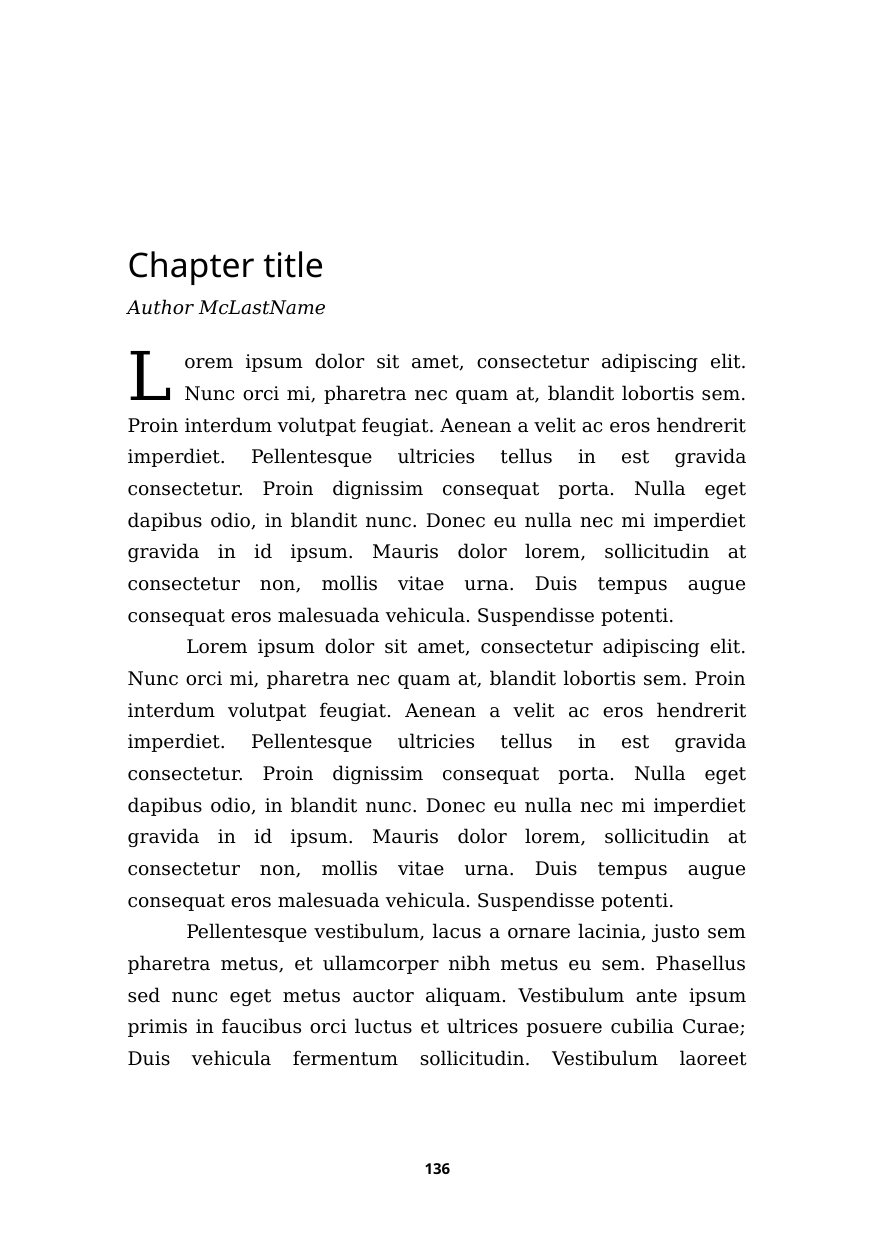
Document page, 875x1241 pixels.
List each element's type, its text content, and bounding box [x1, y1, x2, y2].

text Author McLastName [127, 297, 747, 319]
subtitle Chapter title [127, 246, 747, 285]
text Pellentesque vestibulum, lacus a ornare lacinia, justo sem pharetra metus, et ullamcorper nibh metus eu sem. Phasellus sed nunc eget metus auctor aliquam. Vestibulum ante ipsum primis in faucibus orci luctus et ultrices posuere cubilia Curae; Duis vehicula fermentum sollicitudin. Vestibulum laoreet [127, 921, 747, 1070]
text Lorem ipsum dolor sit amet, consectetur adipiscing elit. Nunc orci mi, pharetra nec quam at, blandit lobortis sem. Proin interdum volutpat feugiat. Aenean a velit ac eros hendrerit imperdiet. Pellentesque ultricies tellus in est gravida consectetur. Proin dignissim consequat porta. Nulla eget dapibus odio, in blandit nunc. Donec eu nulla nec mi imperdiet gravida in id ipsum. Mauris dolor lorem, sollicitudin at consectetur non, mollis vitae urna. Duis tempus augue consequat eros malesuada vehicula. Suspendisse potenti. [127, 636, 747, 912]
text Lorem ipsum dolor sit amet, consectetur adipiscing elit. Nunc orci mi, pharetra nec quam at, blandit lobortis sem. Proin interdum volutpat feugiat. Aenean a velit ac eros hendrerit imperdiet. Pellentesque ultricies tellus in est gravida consectetur. Proin dignissim consequat porta. Nulla eget dapibus odio, in blandit nunc. Donec eu nulla nec mi imperdiet gravida in id ipsum. Mauris dolor lorem, sollicitudin at consectetur non, mollis vitae urna. Duis tempus augue consequat eros malesuada vehicula. Suspendisse potenti. [127, 351, 747, 627]
